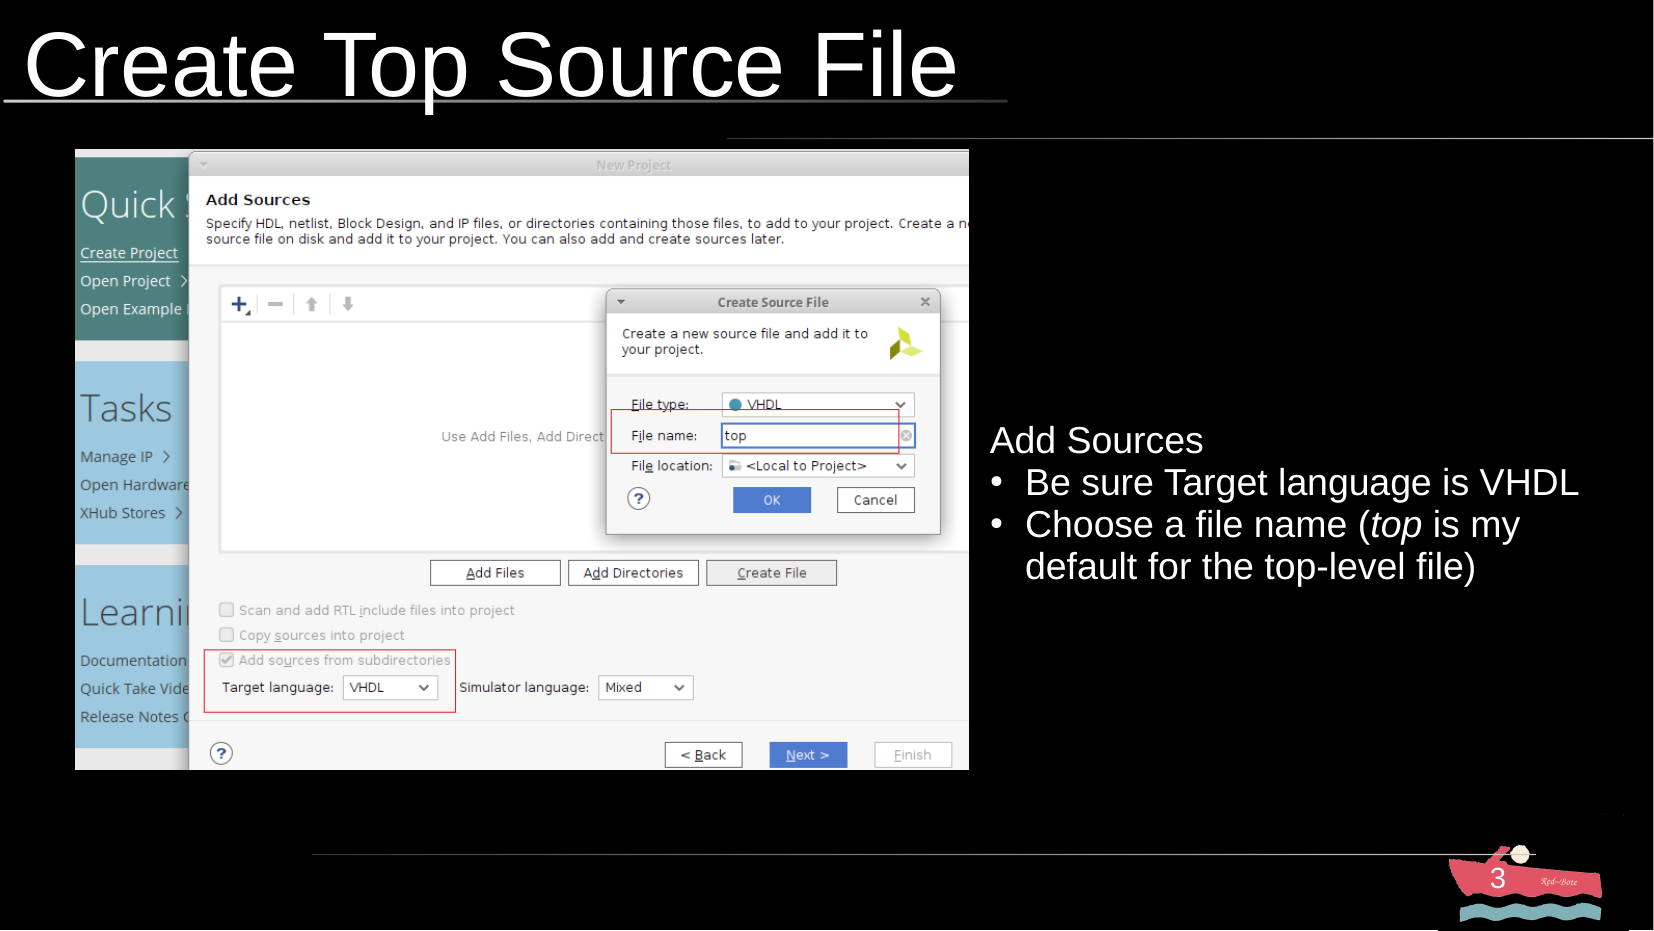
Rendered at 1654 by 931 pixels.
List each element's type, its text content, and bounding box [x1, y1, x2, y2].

picture [1438, 814, 1629, 931]
title Create Top Source File [23, 11, 1589, 119]
text_box Add Sources Be sure Target language is VHDL Choose a file name (top is my default for the top-level file) [975, 412, 1613, 596]
picture [75, 149, 969, 770]
